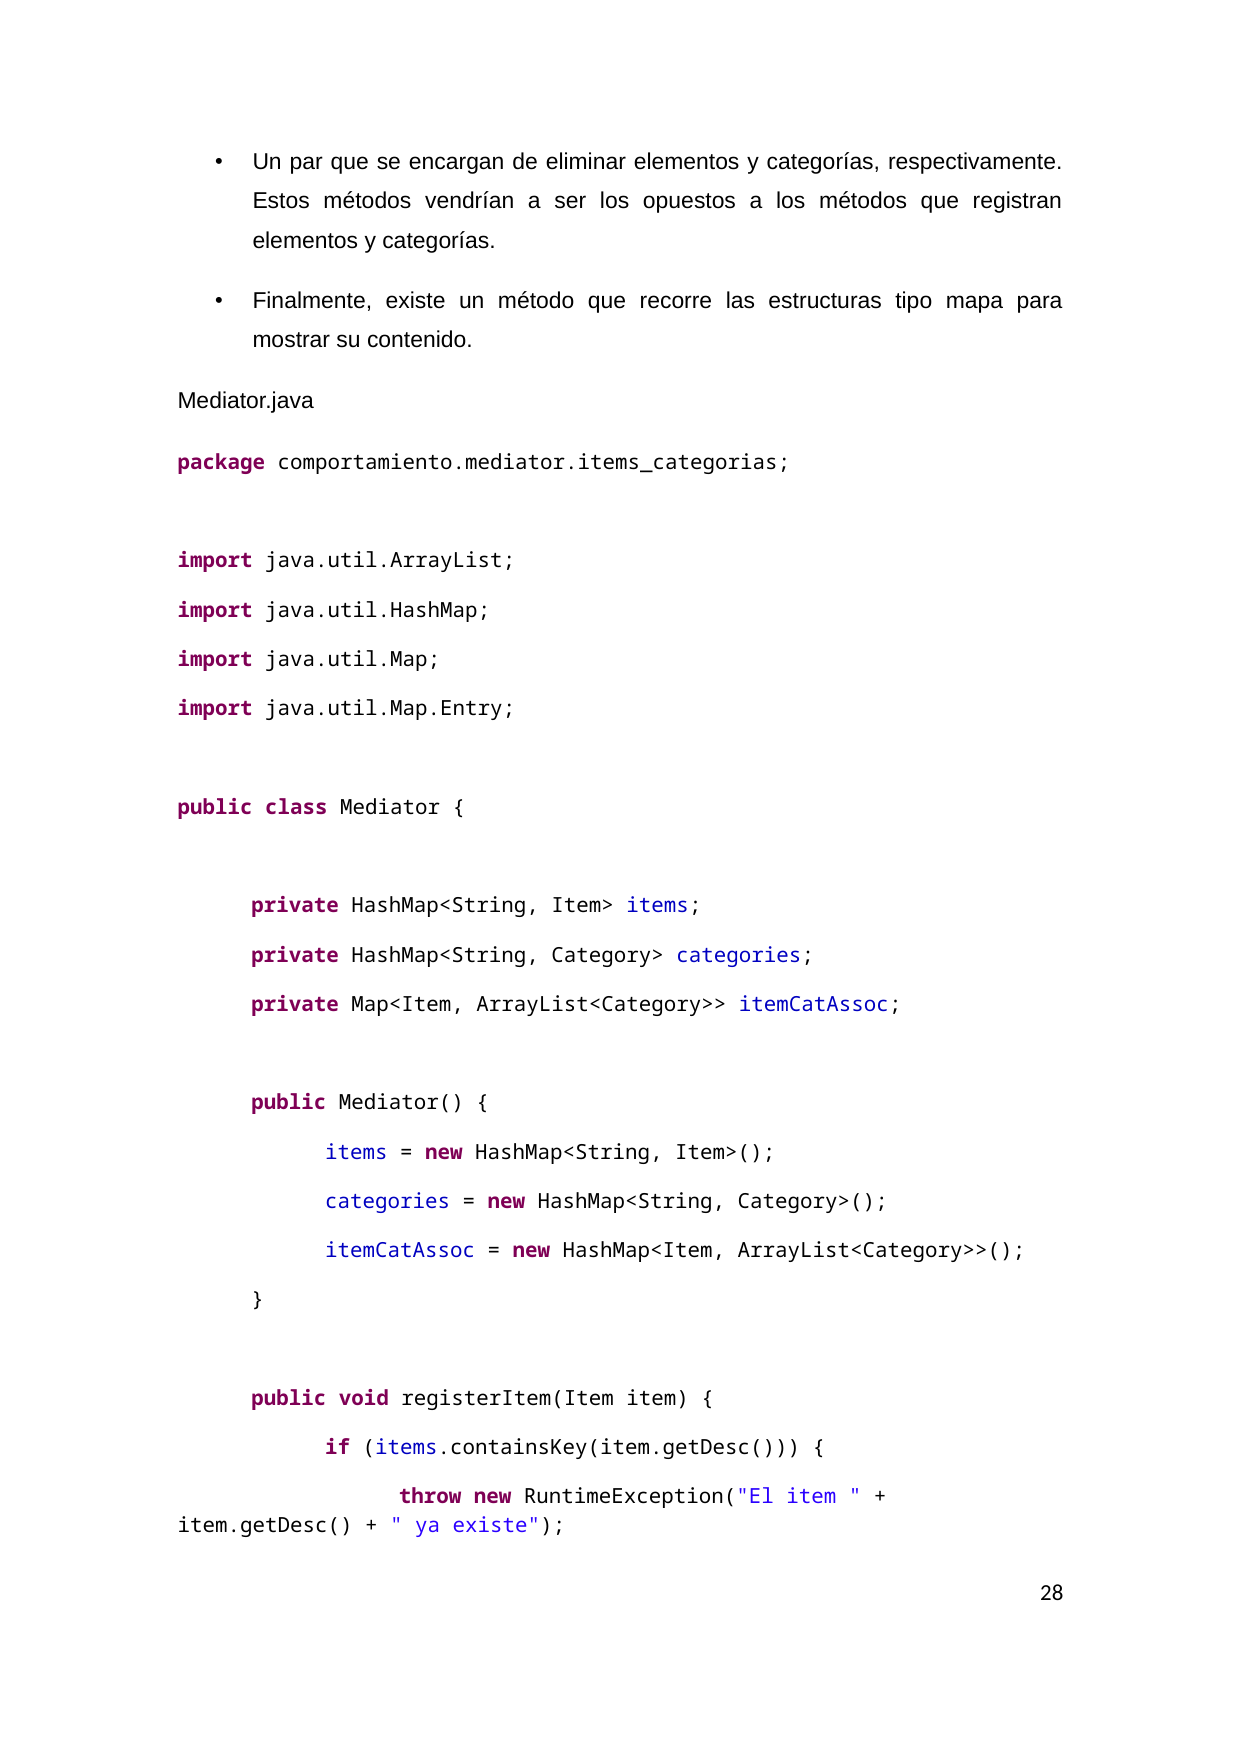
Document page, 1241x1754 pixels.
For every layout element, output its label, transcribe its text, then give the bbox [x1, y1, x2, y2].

text import java.util.Map; [177, 644, 1063, 672]
text import java.util.Map.Entry; [177, 693, 1063, 722]
list Finalmente, existe un método que recorre las estructuras tipo mapa para mostrar su contenido. [215, 287, 1063, 353]
text itemCatAssoc = new HashMap<Item, ArrayList<Category>>(); [177, 1235, 1063, 1264]
text public Mediator() { [177, 1087, 1063, 1116]
text import java.util.HashMap; [177, 595, 1063, 623]
text private HashMap<String, Category> categories; [177, 940, 1063, 968]
text throw new RuntimeException("El item " + item.getDesc() + " ya existe"); [177, 1482, 1063, 1538]
text public class Mediator { [177, 792, 1063, 820]
list Un par que se encargan de eliminar elementos y categorías, respectivamente. Estos métodos vendrían a ser los opuestos a los métodos que registran elementos y categorías. [215, 148, 1063, 253]
text package comportamiento.mediator.items_categorias; [177, 447, 1063, 475]
text categories = new HashMap<String, Category>(); [177, 1186, 1063, 1214]
text import java.util.ArrayList; [177, 546, 1063, 574]
text private HashMap<String, Item> items; [177, 890, 1063, 919]
text public void registerItem(Item item) { [177, 1383, 1063, 1412]
text items = new HashMap<String, Item>(); [177, 1137, 1063, 1165]
text private Map<Item, ArrayList<Category>> itemCatAssoc; [177, 989, 1063, 1017]
text if (items.containsKey(item.getDesc())) { [177, 1432, 1063, 1461]
text } [177, 1284, 1063, 1313]
text Mediator.java [177, 387, 1063, 413]
